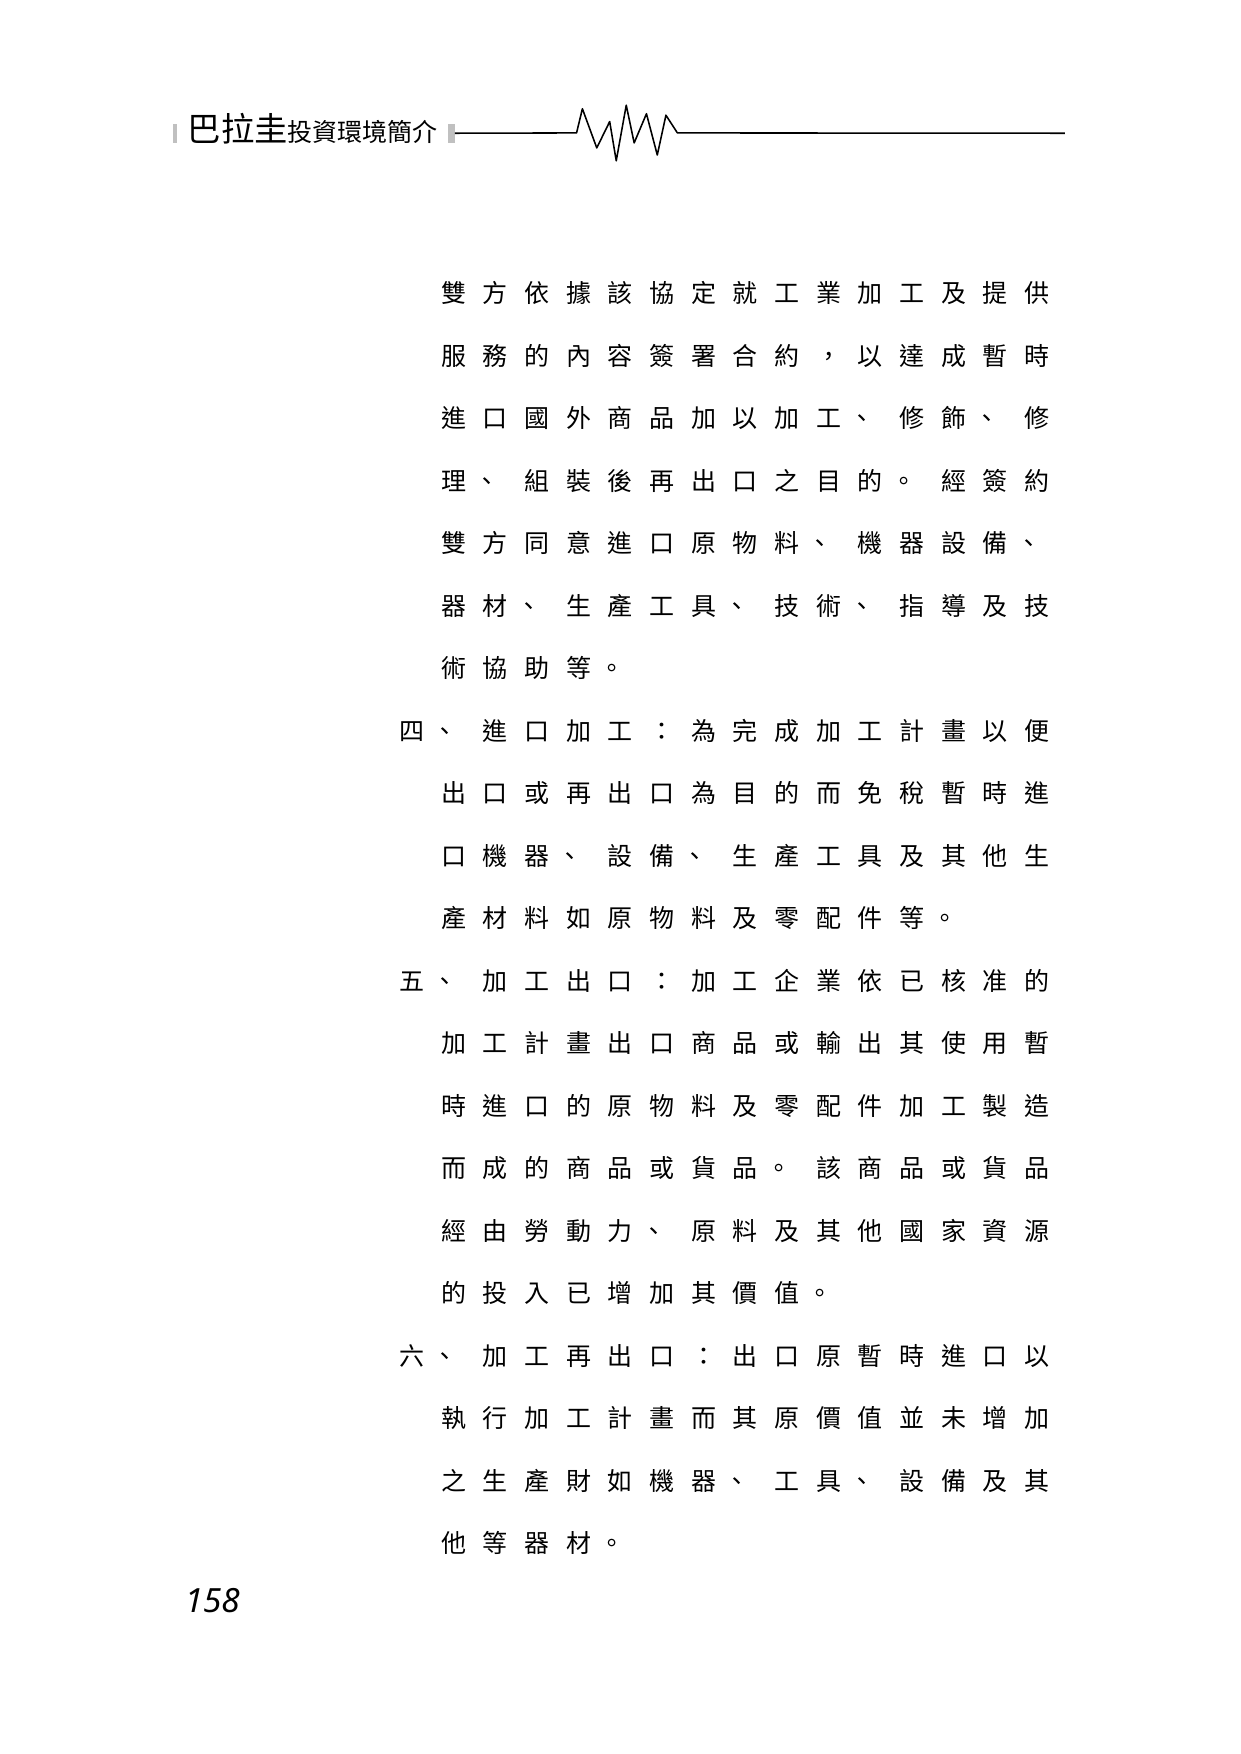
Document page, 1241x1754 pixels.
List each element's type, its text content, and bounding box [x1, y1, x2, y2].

text 四、進口加工：為完成加工計畫以便出口或再出口為目的而免稅暫時進口機器、設備、生產工具及其他生產材料如原物料及零配件等。 [355, 688, 1058, 938]
text 雙方依據該協定就工業加工及提供服務的內容簽署合約，以達成暫時進口國外商品加以加工、修飾、修理、組裝後再出口之目的。經簽約雙方同意進口原物料、機器設備、器材、生產工具、技術、指導及技術協助等。 [355, 250, 1058, 688]
text 六、加工再出口：出口原暫時進口以執行加工計畫而其原價值並未增加之生產財如機器、工具、設備及其他等器材。 [355, 1313, 1058, 1563]
text 五、加工出口：加工企業依已核准的加工計畫出口商品或輸出其使用暫時進口的原物料及零配件加工製造而成的商品或貨品。該商品或貨品經由勞動力、原料及其他國家資源的投入已增加其價值。 [355, 938, 1058, 1313]
